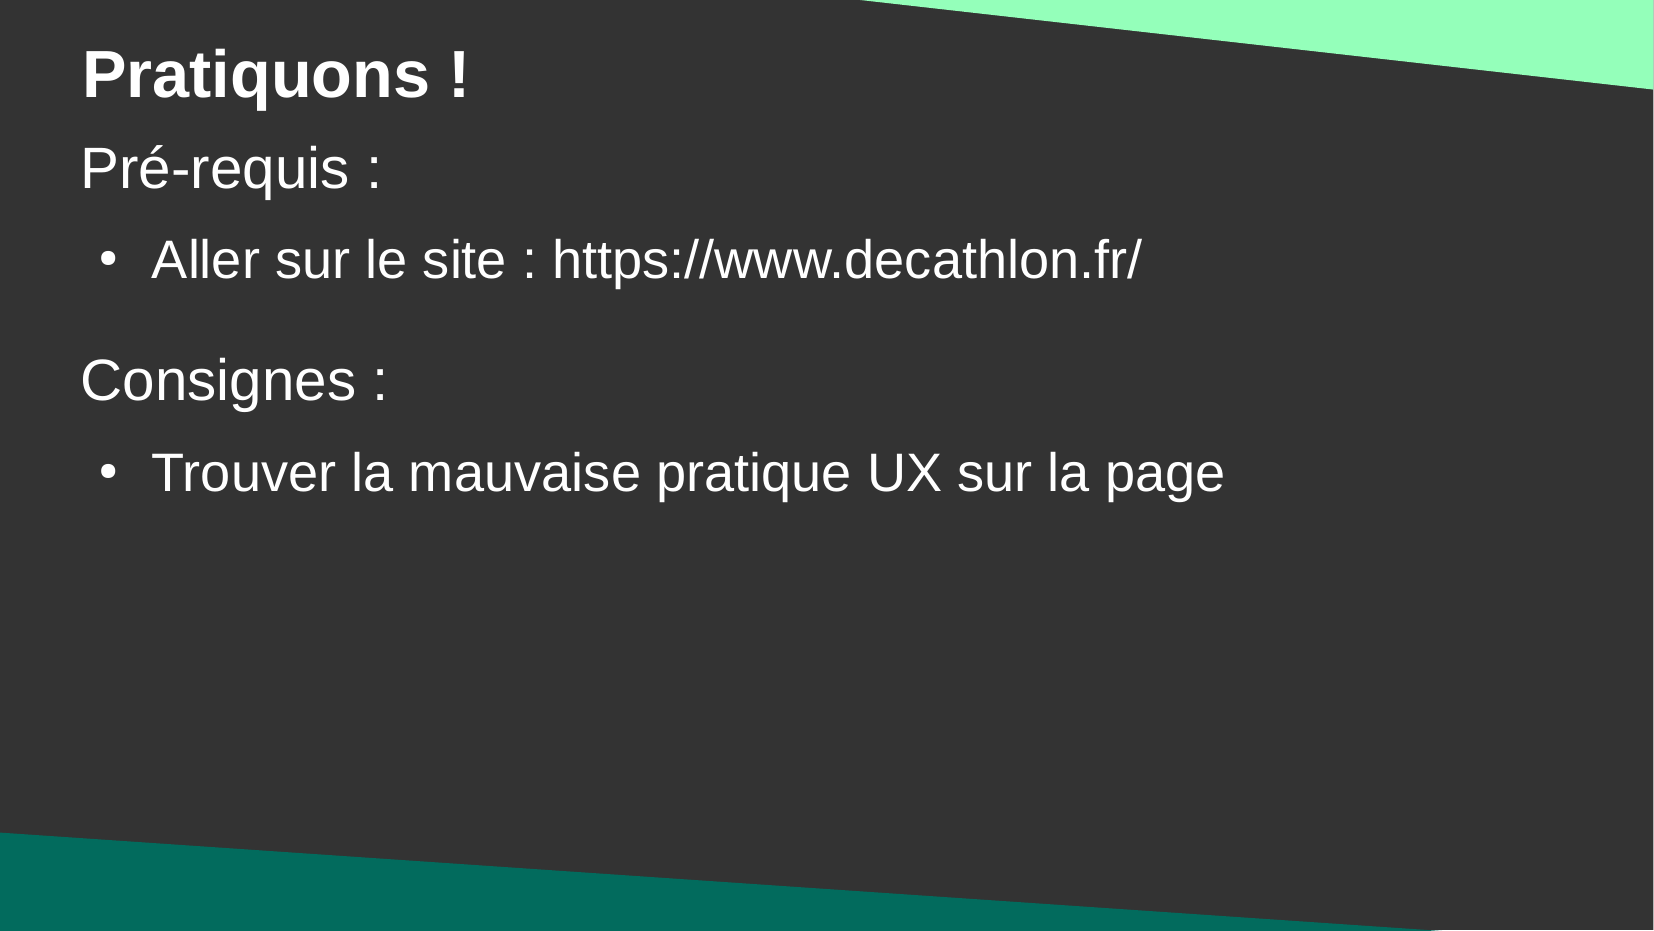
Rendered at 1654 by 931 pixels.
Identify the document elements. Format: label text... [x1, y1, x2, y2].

text_box [860, 0, 1654, 90]
list Pré-requis : Aller sur le site : https://www.decathlon.fr/ [80, 135, 1620, 296]
title Pratiquons ! [82, 37, 1571, 114]
list Consignes : Trouver la mauvaise pratique UX sur la page [80, 348, 1620, 508]
